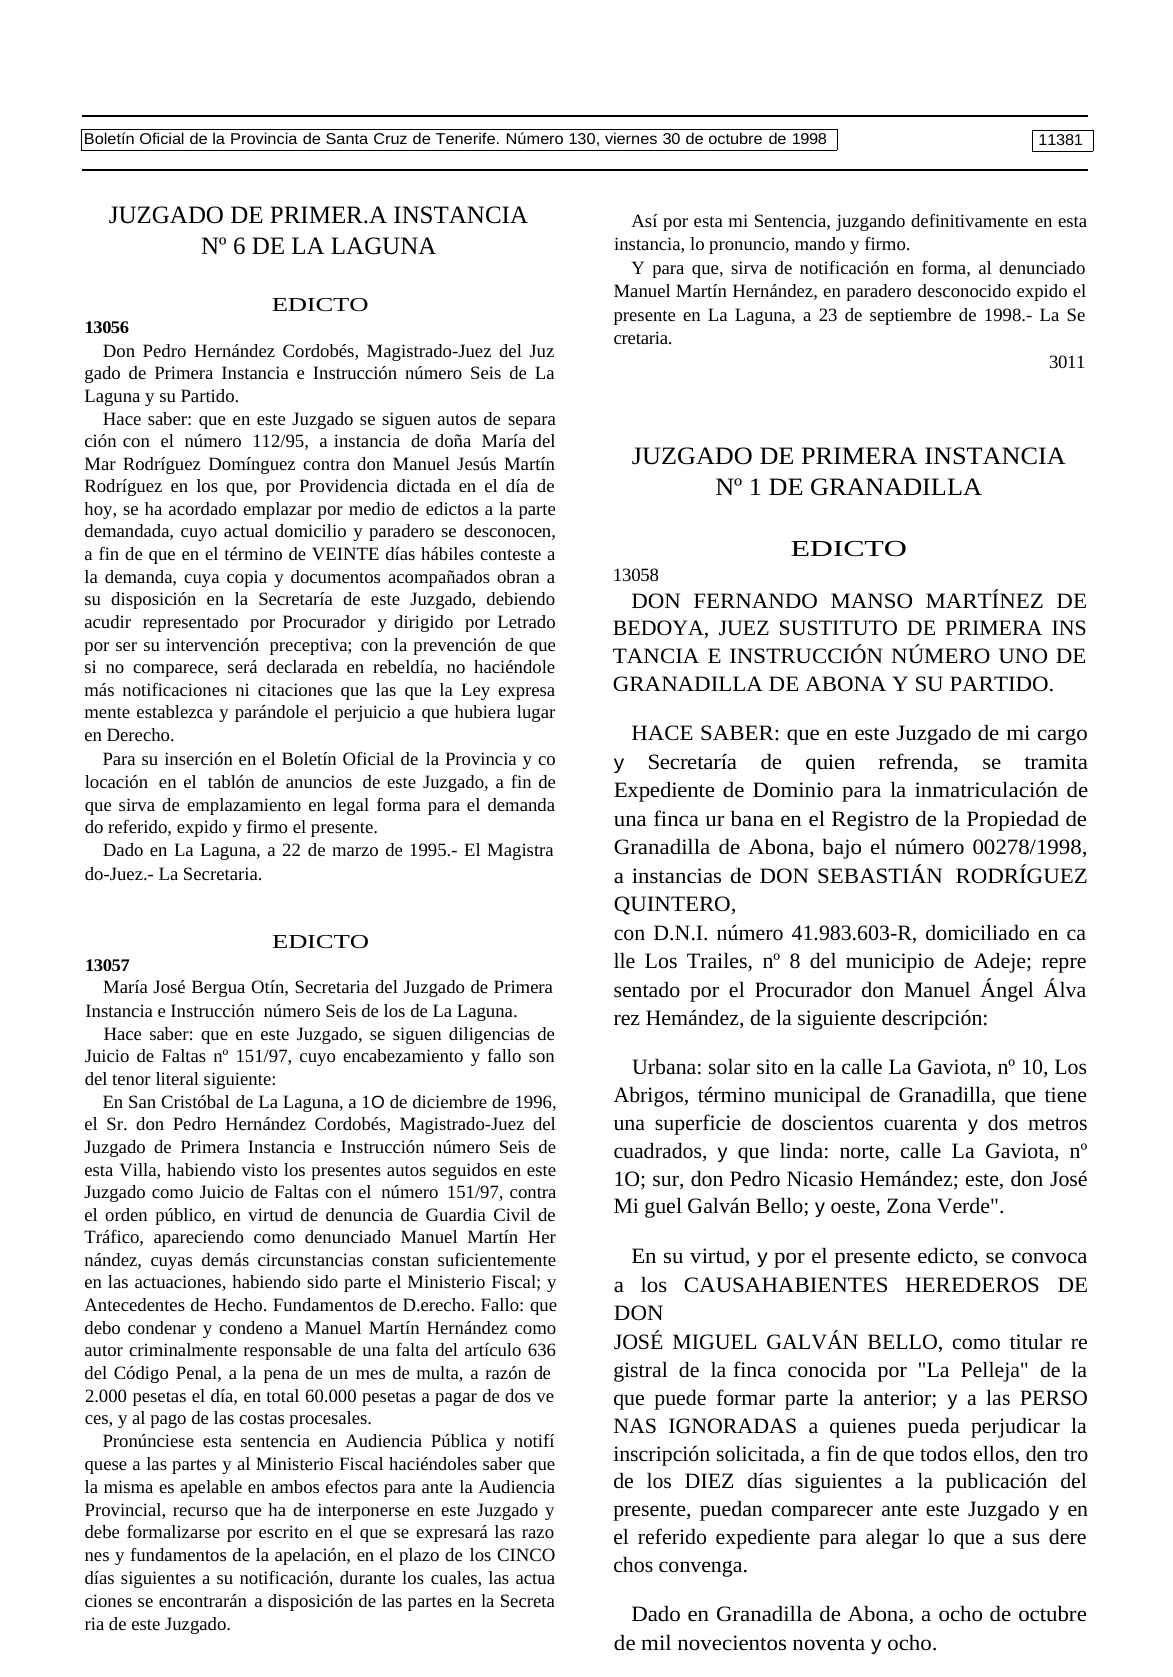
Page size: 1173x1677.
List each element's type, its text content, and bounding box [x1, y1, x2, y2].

subtitle EDICTO [631, 535, 1066, 561]
text Dado en Granadilla de Abona, a ocho de octubre de mil novecientos noventa y ocho. [614, 1601, 1087, 1655]
text Pronúnciese esta sentencia en Audiencia Pública y notifí­ quese a las partes y al Ministerio Fiscal haciéndoles saber que la misma es apelable en ambos efectos para ante la Audiencia Provincial, recurso que ha de interponerse en este Juzgado y debe formalizarse por escrito en el que se expresará las razo­ nes y fundamentos de la apelación, en el plazo de los CINCO días siguientes a su notificación, durante los cuales, las actua­ ciones se encontrarán a disposición de las partes en la Secreta­ ria de este Juzgado. [84, 1430, 555, 1634]
text En San Cristóbal de La Laguna, a 1O de diciembre de 1996, el Sr. don Pedro Hernández Cordobés, Magistrado-Juez del Juzgado de Primera Instancia e Instrucción número Seis de esta Villa, habiendo visto los presentes autos seguidos en este Juzgado como Juicio de Faltas con el número 151/97, contra el orden público, en virtud de denuncia de Guardia Civil de Tráfico, apareciendo como denunciado Manuel Martín Her­ nández, cuyas demás circunstancias constan suficientemente en las actuaciones, habiendo sido parte el Ministerio Fiscal; y Antecedentes de Hecho. Fundamentos de D.erecho. Fallo: que debo condenar y condeno a Manuel Martín Hernández como autor criminalmente responsable de una falta del artículo 636 del Código Penal, a la pena de un mes de multa, a razón de [84, 1091, 557, 1383]
text DON FERNANDO MANSO MARTÍNEZ DE BEDOYA, JUEZ SUSTITUTO DE PRIMERA INS­ TANCIA E INSTRUCCIÓN NÚMERO UNO DE GRANADILLA DE ABONA Y SU PARTIDO. [613, 588, 1087, 696]
text Urbana: solar sito en la calle La Gaviota, nº 10, Los Abrigos, término municipal de Granadilla, que tiene una superficie de doscientos cuarenta y dos metros cuadrados, y que linda: norte, calle La Gaviota, nº 1O; sur, don Pedro Nicasio Hemández; este, don José Mi­ guel Galván Bello; y oeste, Zona Verde". [613, 1054, 1087, 1219]
text EDICTO [107, 292, 534, 315]
text 13056 [84, 317, 561, 337]
text Hace saber: que en este Juzgado, se siguen diligencias de Juicio de Faltas nº 151/97, cuyo encabezamiento y fallo son del tenor literal siguiente: [84, 1023, 556, 1089]
text Hace saber: que en este Juzgado se siguen autos de separa­ ción con el número 112/95, a instancia de doña María del Mar Rodríguez Domínguez contra don Manuel Jesús Martín Rodríguez en los que, por Providencia dictada en el día de hoy, se ha acordado emplazar por medio de edictos a la parte demandada, cuyo actual domicilio y paradero se desconocen, a fin de que en el término de VEINTE días hábiles conteste a la demanda, cuya copia y documentos acompañados obran a su disposición en la Secretaría de este Juzgado, debiendo acudir representado por Procurador y dirigido por Letrado por ser su intervención preceptiva; con la prevención de que si no comparece, será declarada en rebeldía, no haciéndole más notificaciones ni citaciones que las que la Ley expresa­ mente establezca y parándole el perjuicio a que hubiera lugar en Derecho. [84, 407, 556, 745]
text con D.N.I. número 41.983.603-R, domiciliado en ca­ lle Los Trailes, nº 8 del municipio de Adeje; repre­ sentado por el Procurador don Manuel Ángel Álva­ rez Hemández, de la siguiente descripción: [613, 920, 1087, 1031]
text Don Pedro Hernández Cordobés, Magistrado-Juez del Juz­ gado de Primera Instancia e Instrucción número Seis de La Laguna y su Partido. [84, 339, 555, 406]
text EDICTO [107, 930, 534, 953]
subtitle JUZGADO DE PRIMERA INSTANCIA Nº 1 DE GRANADILLA [631, 441, 1066, 501]
text 3011 [601, 351, 1085, 372]
text En su virtud, y por el presente edicto, se convoca a los CAUSAHABIENTES HEREDEROS DE DON [614, 1243, 1088, 1326]
text 2.000 pesetas el día, en total 60.000 pesetas a pagar de dos ve­ ces, y al pago de las costas procesales. [84, 1384, 554, 1429]
text Dado en La Laguna, a 22 de marzo de 1995.- El Magistra­ do-Juez.- La Secretaria. [84, 839, 554, 884]
text María José Bergua Otín, Secretaria del Juzgado de Primera Instancia e Instrucción número Seis de los de La Laguna. [85, 976, 554, 1021]
text 13058 [613, 564, 1100, 586]
text JOSÉ MIGUEL GALVÁN BELLO, como titular re­ gistral de la finca conocida por "La Pelleja" de la que puede formar parte la anterior; y a las PERSO­ NAS IGNORADAS a quienes pueda perjudicar la inscripción solicitada, a fin de que todos ellos, den­ tro de los DIEZ días siguientes a la publicación del presente, puedan comparecer ante este Juzgado y en el referido expediente para alegar lo que a sus dere­ chos convenga. [613, 1329, 1088, 1577]
text Y para que, sirva de notificación en forma, al denunciado Manuel Martín Hernández, en paradero desconocido expido el presente en La Laguna, a 23 de septiembre de 1998.- La Se­ cretaria. [613, 257, 1086, 348]
text 13057 [85, 955, 561, 975]
text Así por esta mi Sentencia, juzgando definitivamente en esta instancia, lo pronuncio, mando y firmo. [614, 210, 1087, 255]
subtitle JUZGADO DE PRIMER.A INSTANCIA Nº 6 DE LA LAGUNA [107, 200, 530, 260]
text HACE SABER: que en este Juzgado de mi cargo y Secretaría de quien refrenda, se tramita Expediente de Dominio para la inmatriculación de una finca ur­ bana en el Registro de la Propiedad de Granadilla de Abona, bajo el número 00278/1998, a instancias de DON SEBASTIÁN RODRÍGUEZ QUINTERO, [613, 720, 1088, 916]
text Para su inserción en el Boletín Oficial de la Provincia y co­ locación en el tablón de anuncios de este Juzgado, a fin de que sirva de emplazamiento en legal forma para el demanda­ do referido, expido y firmo el presente. [84, 748, 556, 838]
